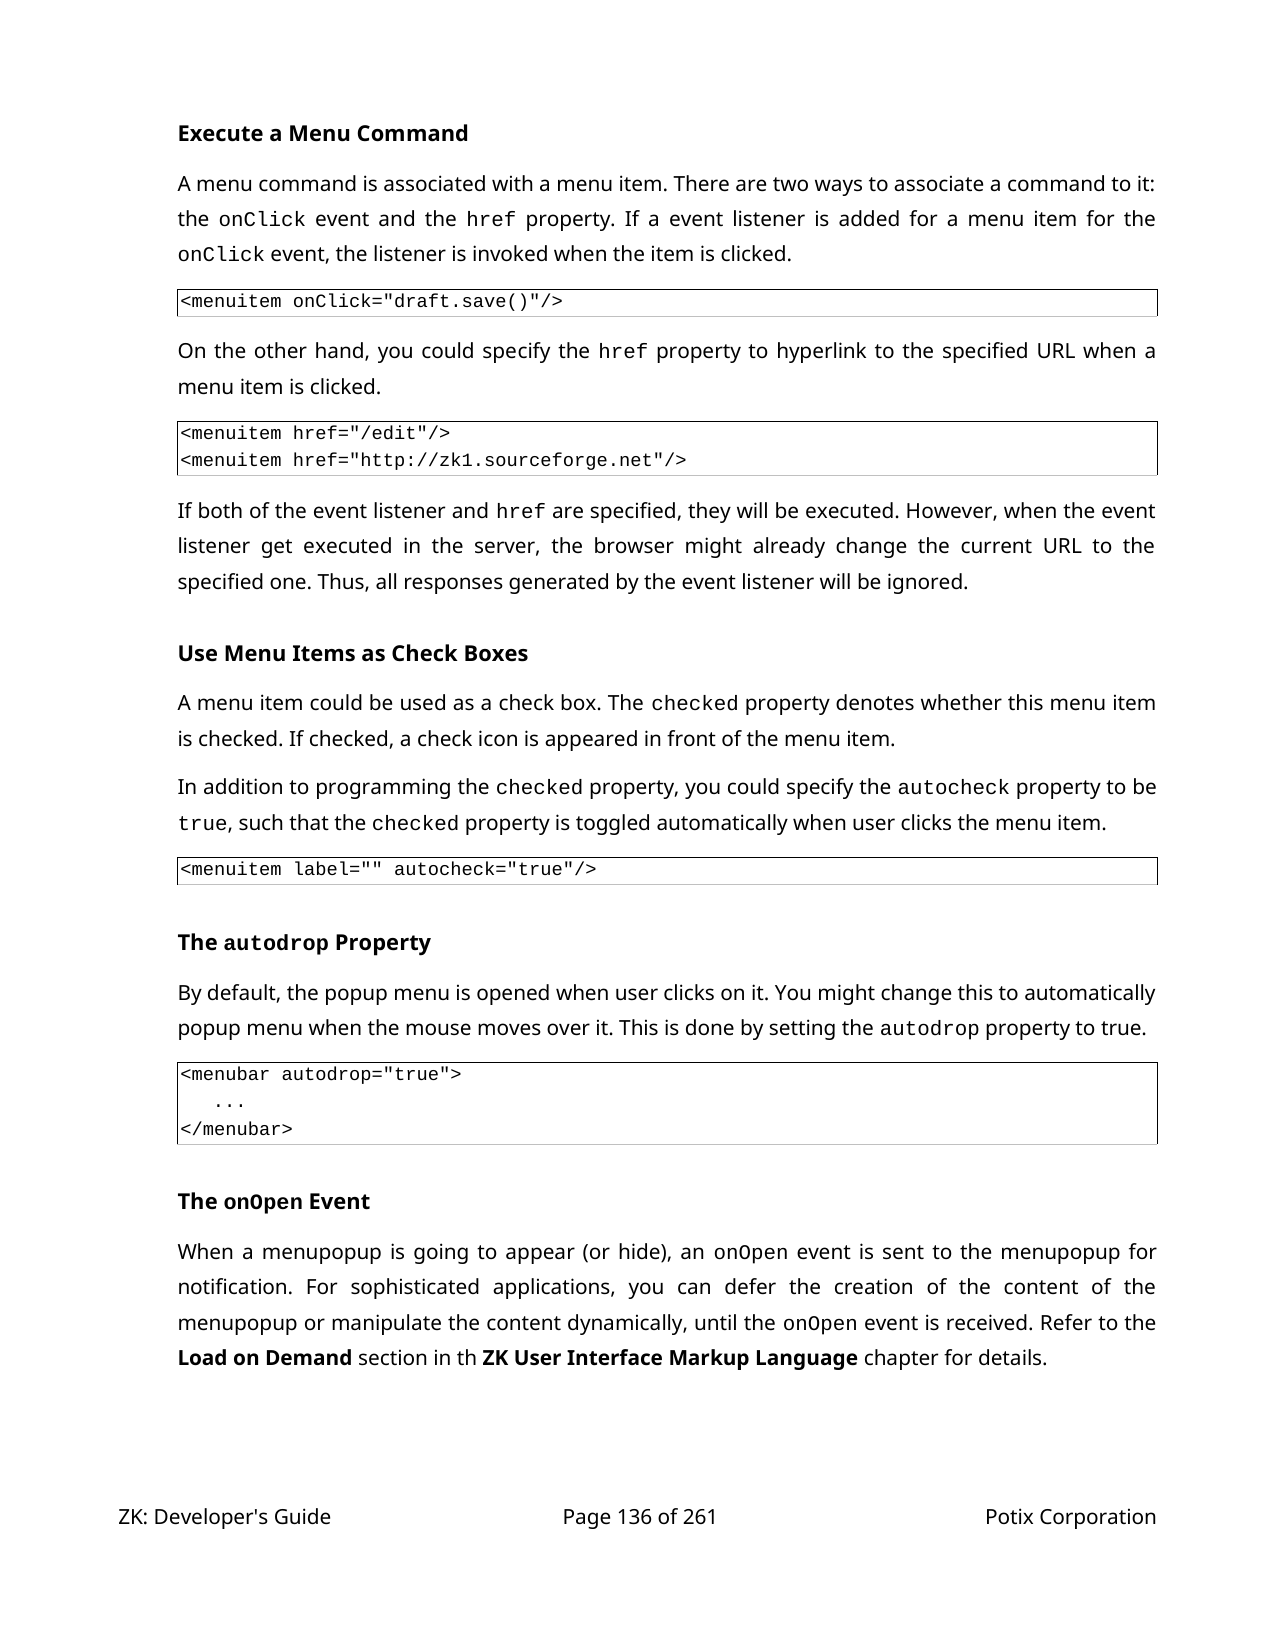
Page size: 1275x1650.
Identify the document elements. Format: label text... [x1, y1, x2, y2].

text <menuitem href="/edit"/> [178, 422, 1157, 445]
text A menu item could be used as a check box. The checked property denotes whether this menu item is checked. If checked, a check icon is appeared in front of the menu item. [177, 688, 1157, 752]
subtitle The autodrop Property [177, 927, 1157, 957]
text On the other hand, you could specify the href property to hyperlink to the specified URL when a menu item is clicked. [177, 337, 1157, 400]
subtitle The onOpen Event [177, 1186, 1157, 1216]
text ... [178, 1089, 1157, 1113]
text </menubar> [178, 1116, 1157, 1144]
subtitle Execute a Menu Command [177, 118, 1157, 148]
text <menuitem href="http://zk1.sourceforge.net"/> [178, 448, 1157, 475]
text If both of the event listener and href are specified, they will be executed. However, when the event listener get executed in the server, the browser might already change the current URL to the specified one. Thus, all responses generated by the event listener will be ignored. [177, 496, 1157, 595]
text In addition to programming the checked property, you could specify the autocheck property to be true, such that the checked property is toggled automatically when user clicks the menu item. [177, 772, 1157, 837]
text <menubar autodrop="true"> [178, 1063, 1157, 1086]
text <menuitem label="" autocheck="true"/> [178, 858, 1157, 884]
text <menuitem onClick="draft.save()"/> [178, 290, 1157, 316]
subtitle Use Menu Items as Check Boxes [177, 637, 1157, 667]
text By default, the popup menu is opened when user clicks on it. You might change this to automatically popup menu when the mouse moves over it. This is done by setting the autodrop property to true. [177, 978, 1157, 1041]
text When a menupopup is going to appear (or hide), an onOpen event is sent to the menupopup for notification. For sophisticated applications, you can defer the creation of the content of the menupopup or manipulate the content dynamically, until the onOpen event is received. Refer to the Load on Demand section in th ZK User Interface Markup Language chapter for details. [177, 1237, 1157, 1371]
text A menu command is associated with a menu item. There are two ways to associate a command to it: the onClick event and the href property. If a event listener is added for a menu item for the onClick event, the listener is invoked when the item is clicked. [177, 169, 1157, 268]
